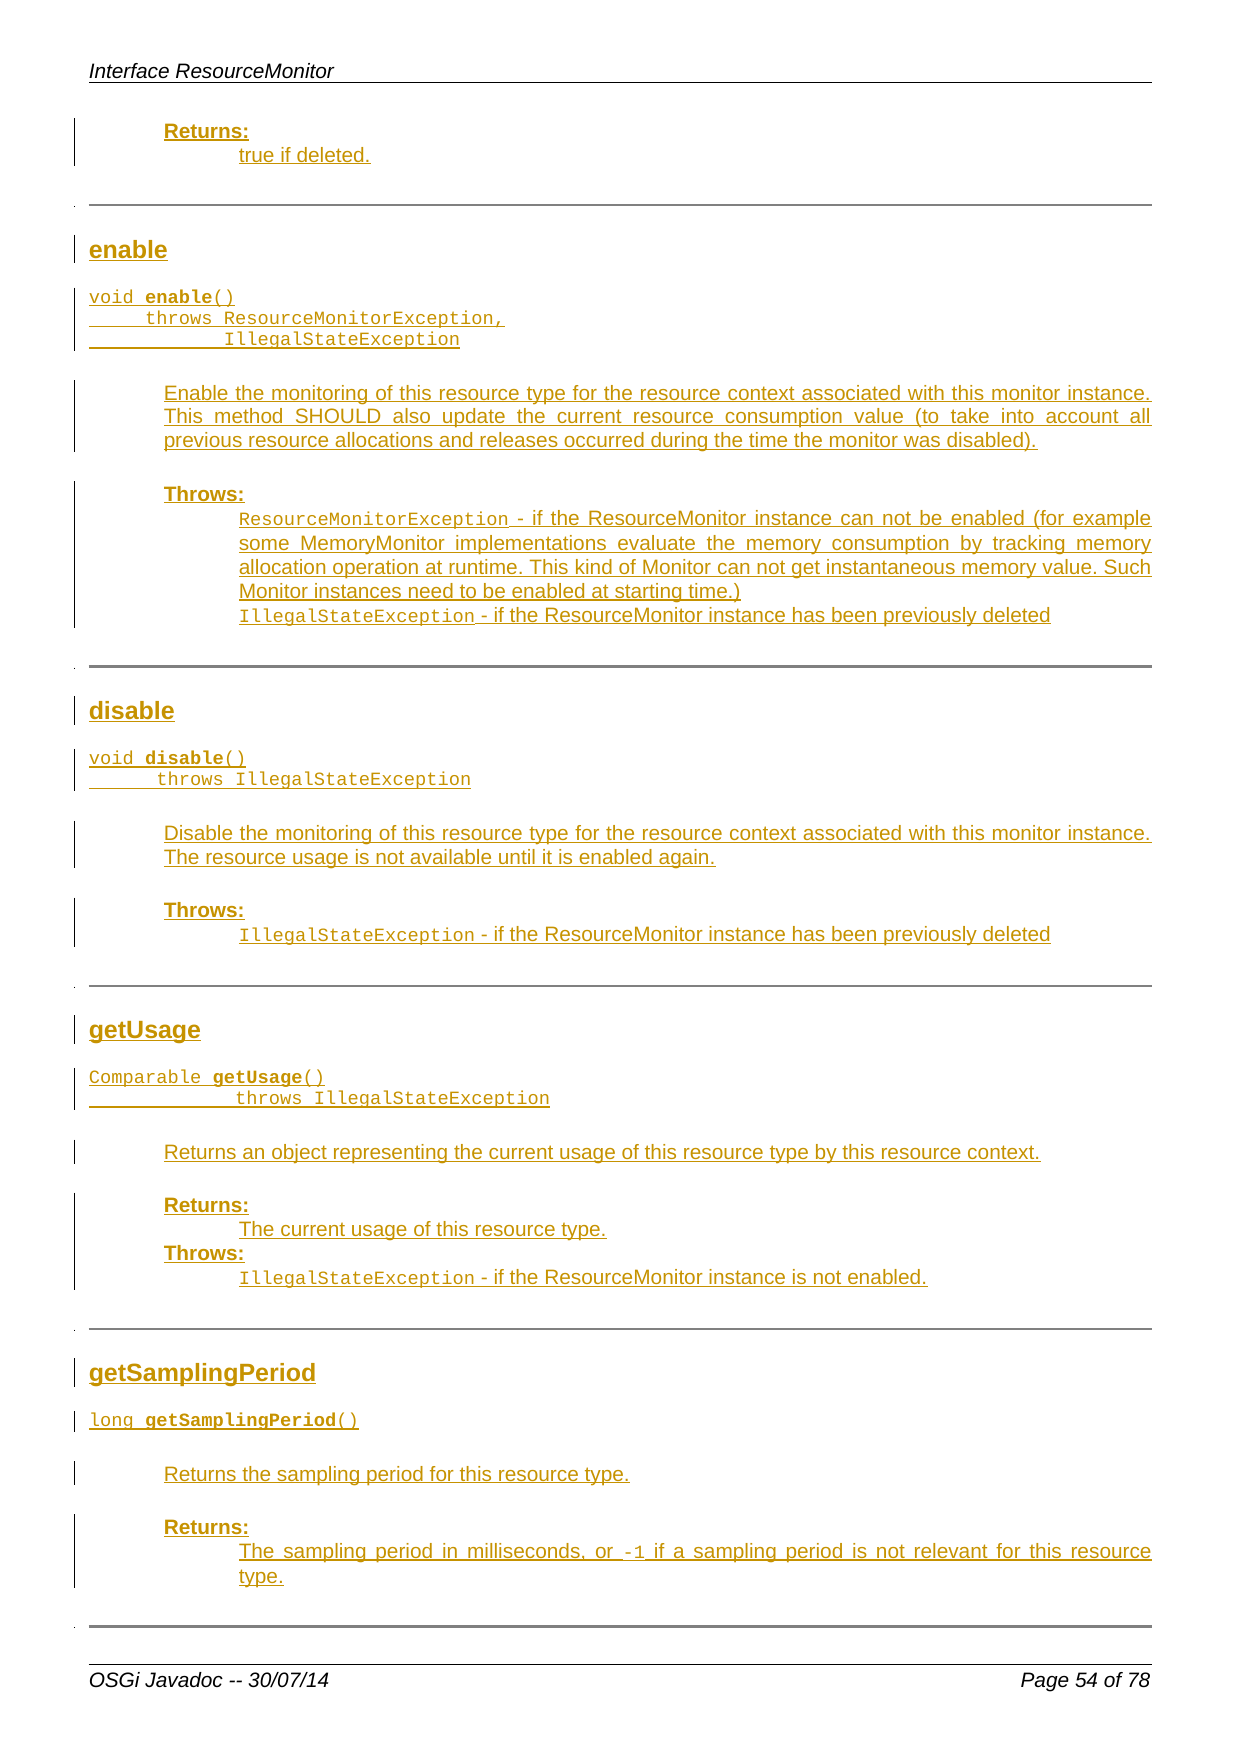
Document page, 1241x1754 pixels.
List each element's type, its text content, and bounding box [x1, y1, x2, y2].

text Throws: [163, 1241, 1152, 1264]
text long getSamplingPeriod() [88, 1411, 1152, 1432]
text void enable() throws ResourceMonitorException, IllegalStateException [88, 287, 1152, 351]
text some MemoryMonitor implementations evaluate the memory consumption by tracking memory [238, 527, 1152, 552]
text Returns: [163, 1193, 1152, 1217]
subtitle enable [88, 234, 1152, 263]
text void disable() throws IllegalStateException [88, 749, 1152, 791]
text IllegalStateException - if the ResourceMonitor instance is not enabled. [238, 1264, 1152, 1290]
text Enable the monitoring of this resource type for the resource context associated with this monitor instance. [163, 380, 1152, 401]
text IllegalStateException - if the ResourceMonitor instance has been previously deleted [238, 602, 1152, 628]
subtitle getUsage [88, 1015, 1152, 1044]
text Disable the monitoring of this resource type for the resource context associated with this monitor instance. [163, 821, 1152, 842]
text IllegalStateException - if the ResourceMonitor instance has been previously deleted [238, 922, 1152, 947]
text Throws: [163, 481, 1152, 505]
text Returns the sampling period for this resource type. [163, 1461, 1152, 1485]
text Returns: [163, 118, 1152, 142]
text Comparable getUsage() throws IllegalStateException [88, 1068, 1152, 1110]
text Returns: [163, 1514, 1152, 1538]
text previous resource allocations and releases occurred during the time the monitor was disabled). [163, 426, 1152, 452]
text ResourceMonitorException - if the ResourceMonitor instance can not be enabled (for example [238, 505, 1152, 527]
text Returns an object representing the current usage of this resource type by this resource context. [163, 1139, 1152, 1163]
text type. [238, 1560, 1152, 1588]
text This method SHOULD also update the current resource consumption value (to take into account all [163, 402, 1152, 425]
subtitle getSamplingPeriod [88, 1358, 1152, 1387]
text Throws: [163, 898, 1152, 922]
text The sampling period in milliseconds, or -1 if a sampling period is not relevant for this resource [238, 1538, 1152, 1560]
text The resource usage is not available until it is enabled again. [163, 843, 1152, 868]
text true if deleted. [238, 142, 1152, 166]
text allocation operation at runtime. This kind of Monitor can not get instantaneous memory value. Such [238, 553, 1152, 576]
text Monitor instances need to be enabled at starting time.) [238, 577, 1152, 602]
subtitle disable [88, 696, 1152, 725]
text The current usage of this resource type. [238, 1217, 1152, 1241]
